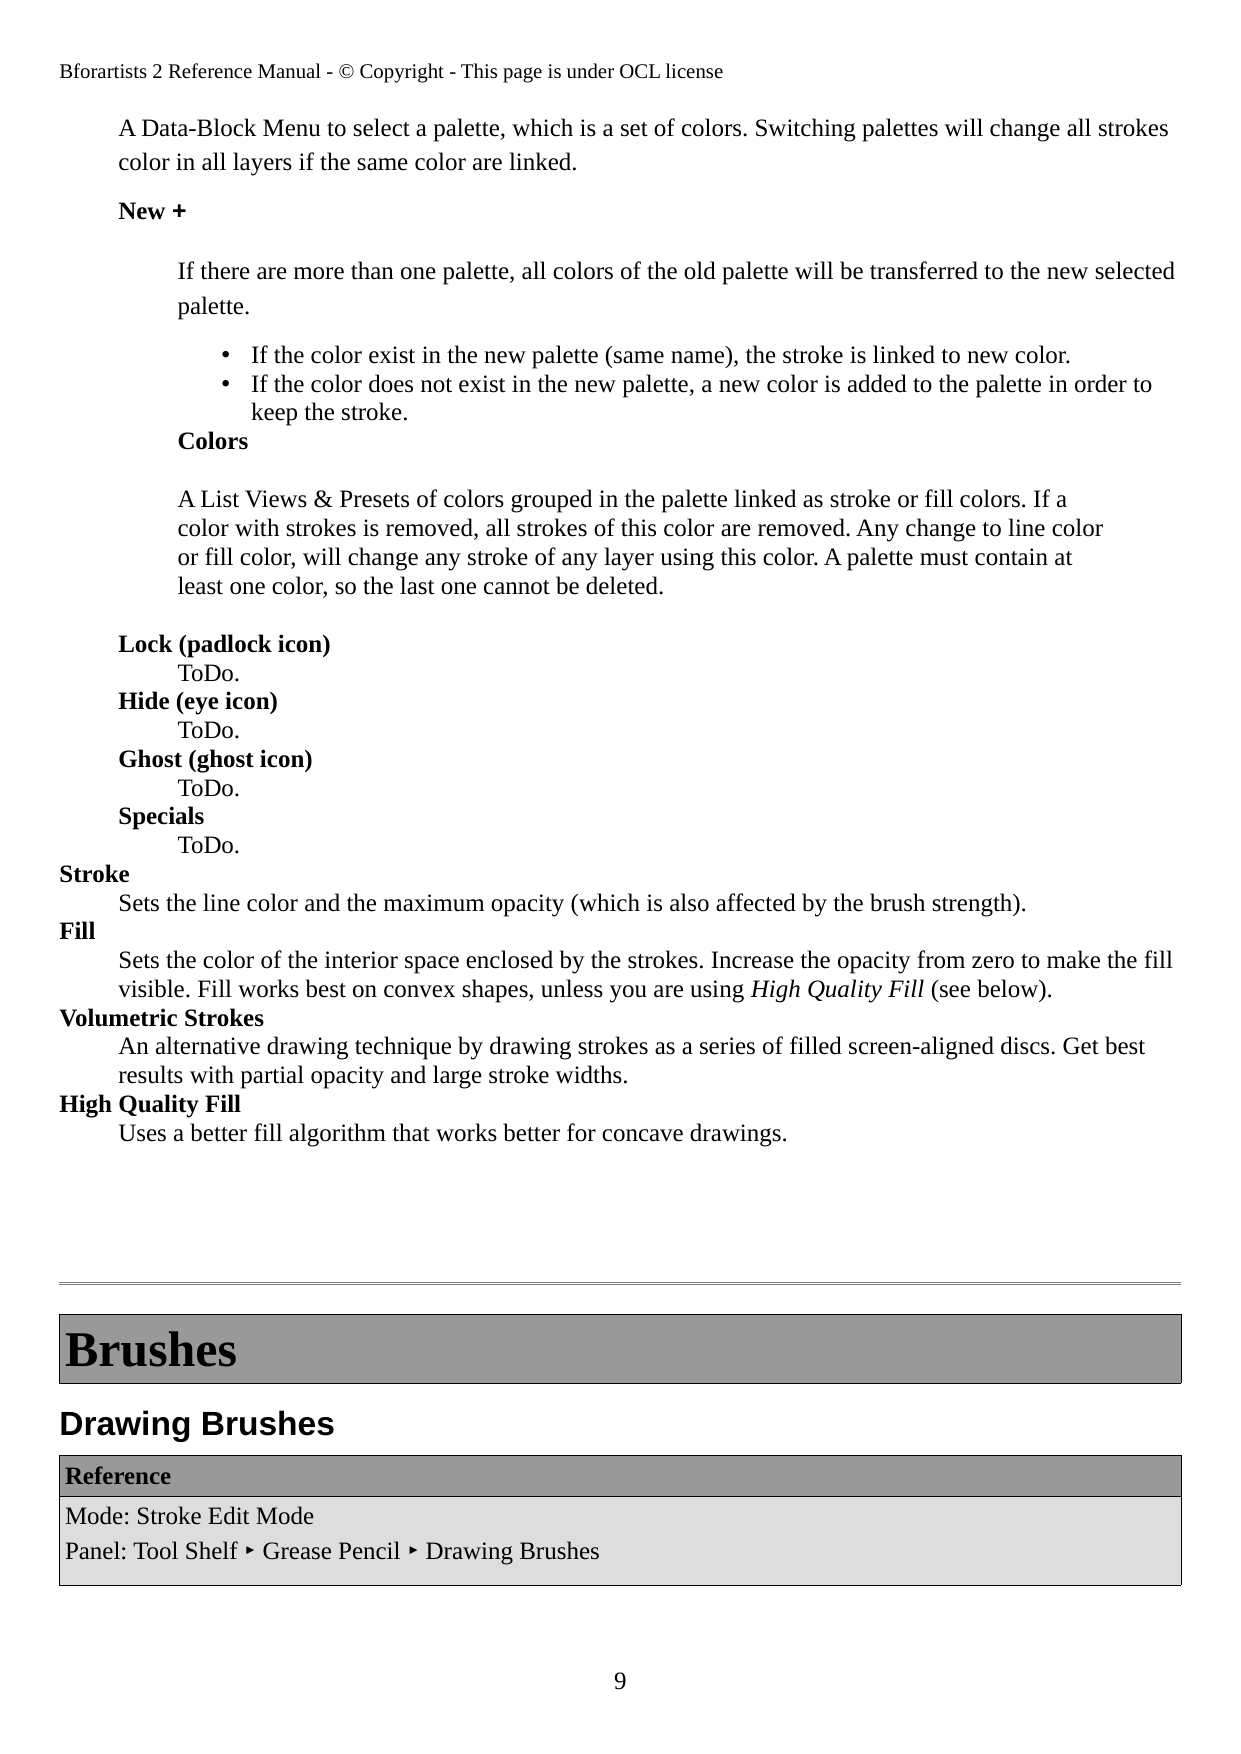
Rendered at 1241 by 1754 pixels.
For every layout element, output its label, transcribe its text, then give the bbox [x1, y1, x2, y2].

subtitle Lock (padlock icon) [118, 629, 1181, 658]
text A Data-Block Menu to select a palette, which is a set of colors. Switching palettes will change all strokes color in all layers if the same color are linked. [118, 113, 1181, 176]
list If the color exist in the new palette (same name), the stroke is linked to new color. [221, 340, 1181, 369]
list ToDo. [177, 658, 1181, 686]
subtitle Ghost (ghost icon) [118, 744, 1181, 773]
list Sets the color of the interior space enclosed by the strokes. Increase the opacity from zero to make the fill visible. Fill works best on convex shapes, unless you are using High Quality Fill (see below). [118, 945, 1181, 1003]
table_cell Mode: Stroke Edit Mode Panel: Tool Shelf ‣ Grease Pencil ‣ Drawing Brushes [60, 1497, 1181, 1585]
text A List Views & Presets of colors grouped in the palette linked as stroke or fill colors. If a color with strokes is removed, all strokes of this color are removed. Any change to line color or fill color, will change any stroke of any layer using this color. A palette must contain at least one color, so the last one cannot be deleted. [177, 484, 1122, 599]
subtitle Volumetric Strokes [59, 1003, 1181, 1031]
list If the color does not exist in the new palette, a new color is added to the palette in order to keep the stroke. [221, 369, 1181, 426]
list Sets the line color and the maximum opacity (which is also affected by the brush strength). [118, 888, 1181, 916]
subtitle Specials [118, 801, 1181, 830]
list ToDo. [177, 715, 1181, 744]
list ToDo. [177, 830, 1181, 859]
text If there are more than one palette, all colors of the old palette will be transferred to the new selected palette. [177, 256, 1181, 320]
subtitle High Quality Fill [59, 1089, 1181, 1118]
list An alternative drawing technique by drawing strokes as a series of filled screen-aligned discs. Get best results with partial opacity and large stroke widths. [118, 1031, 1181, 1089]
list Uses a better fill algorithm that works better for concave drawings. [118, 1118, 1181, 1146]
list ToDo. [177, 773, 1181, 801]
subtitle New + [118, 196, 1181, 227]
subtitle Fill [59, 916, 1181, 945]
table_header Reference [60, 1456, 1181, 1496]
subtitle Colors [177, 426, 1181, 455]
subtitle Hide (eye icon) [118, 686, 1181, 715]
table_header Brushes [60, 1315, 1181, 1383]
subtitle Stroke [59, 859, 1181, 888]
subtitle Drawing Brushes [59, 1404, 1181, 1443]
